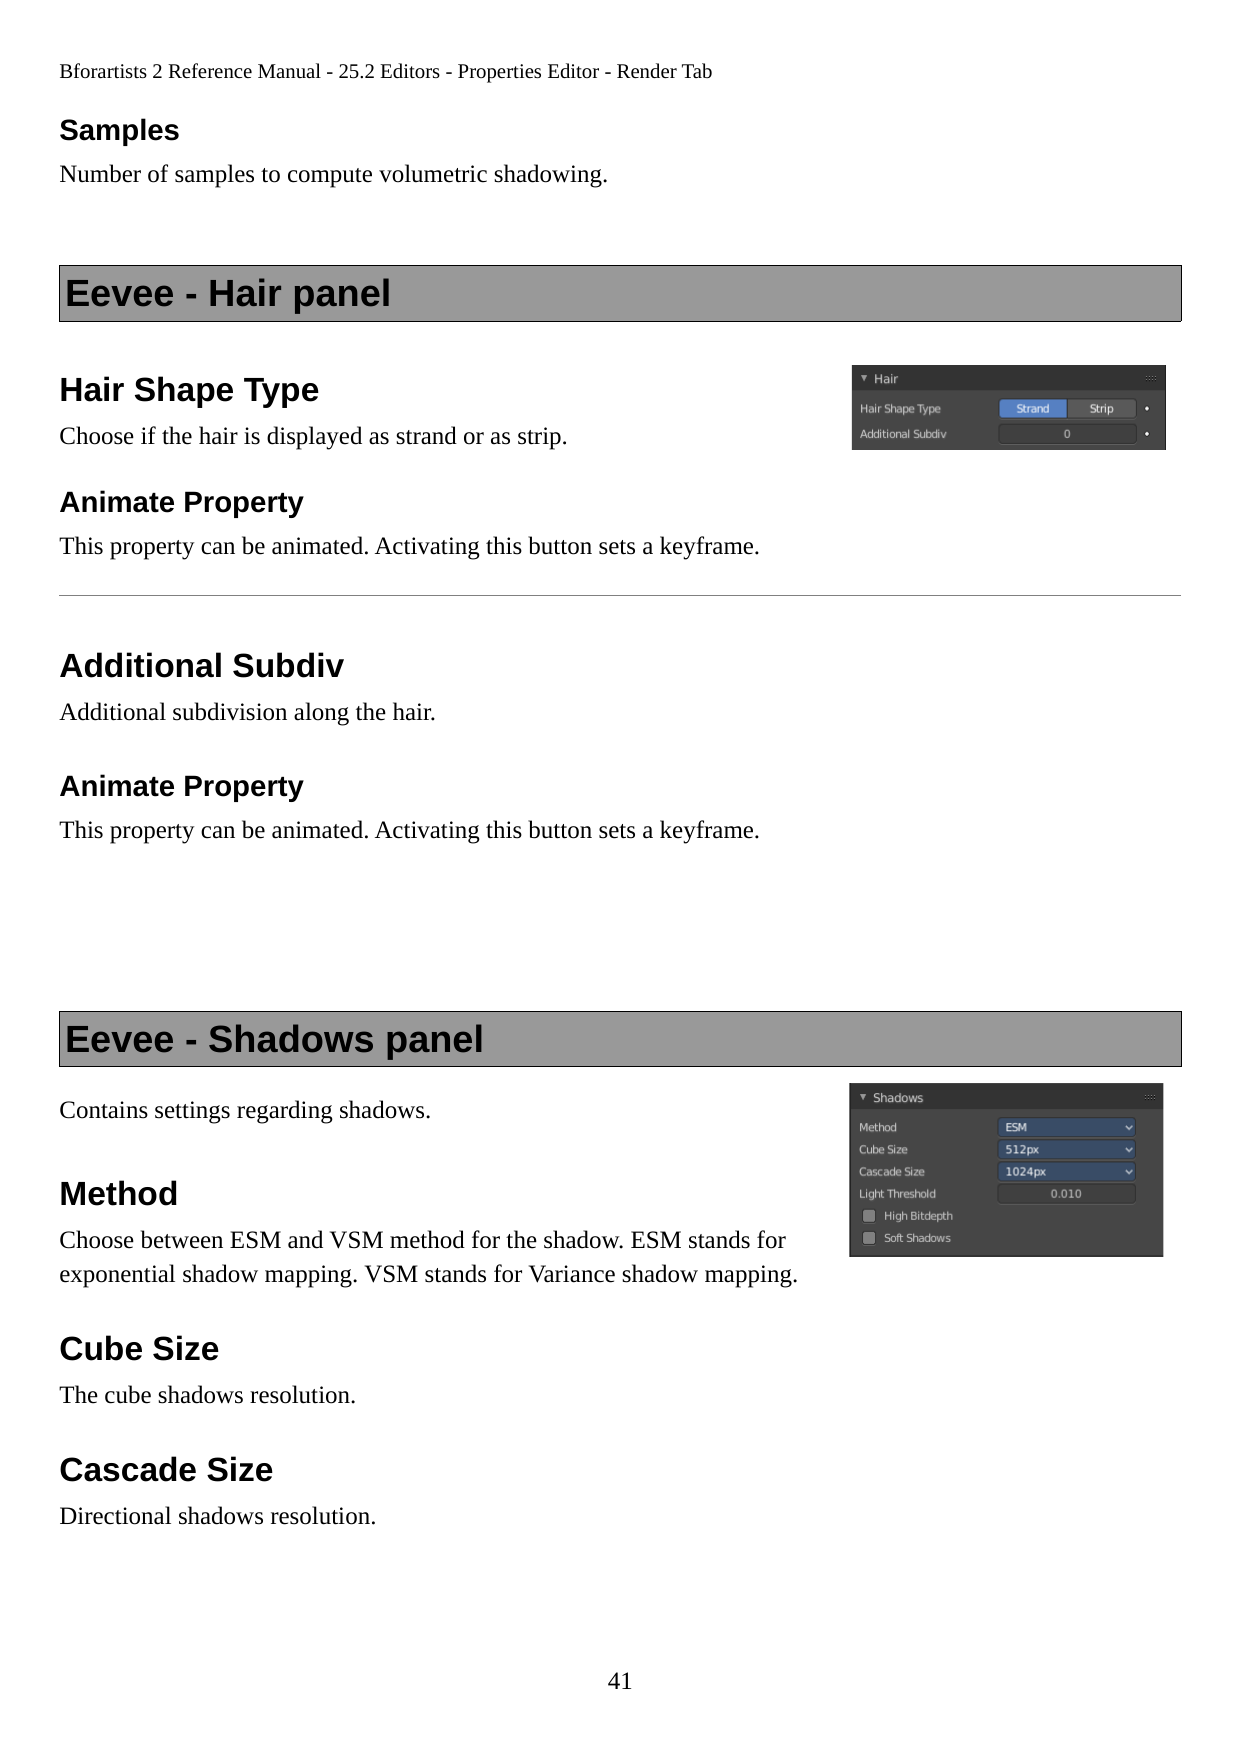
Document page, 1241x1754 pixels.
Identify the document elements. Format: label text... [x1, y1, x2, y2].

text Choose between ESM and VSM method for the shadow. ESM stands for exponential shadow mapping. VSM stands for Variance shadow mapping. [59, 1225, 1181, 1288]
subtitle [1164, 1173, 1181, 1212]
subtitle Cascade Size [59, 1450, 1181, 1489]
table_header Eevee - Hair panel [60, 266, 1181, 321]
text Contains settings regarding shadows. [59, 1095, 849, 1124]
text Directional shadows resolution. [59, 1501, 1181, 1530]
text This property can be animated. Activating this button sets a keyframe. [59, 531, 1181, 560]
text Choose if the hair is displayed as strand or as strip. [59, 421, 851, 450]
picture [851, 365, 1166, 450]
table_header Eevee - Shadows panel [60, 1012, 1181, 1066]
subtitle Additional Subdiv [59, 645, 1181, 684]
subtitle [1166, 370, 1181, 409]
text This property can be animated. Activating this button sets a keyframe. [59, 815, 1181, 844]
subtitle Animate Property [59, 769, 1181, 802]
picture [849, 1083, 1164, 1257]
text Number of samples to compute volumetric shadowing. [59, 159, 1181, 188]
subtitle Samples [59, 113, 1181, 146]
text Additional subdivision along the hair. [59, 697, 1181, 725]
subtitle Hair Shape Type [59, 370, 851, 409]
subtitle Animate Property [59, 485, 1181, 519]
subtitle Method [59, 1173, 849, 1212]
subtitle Cube Size [59, 1329, 1181, 1368]
text The cube shadows resolution. [59, 1380, 1181, 1409]
